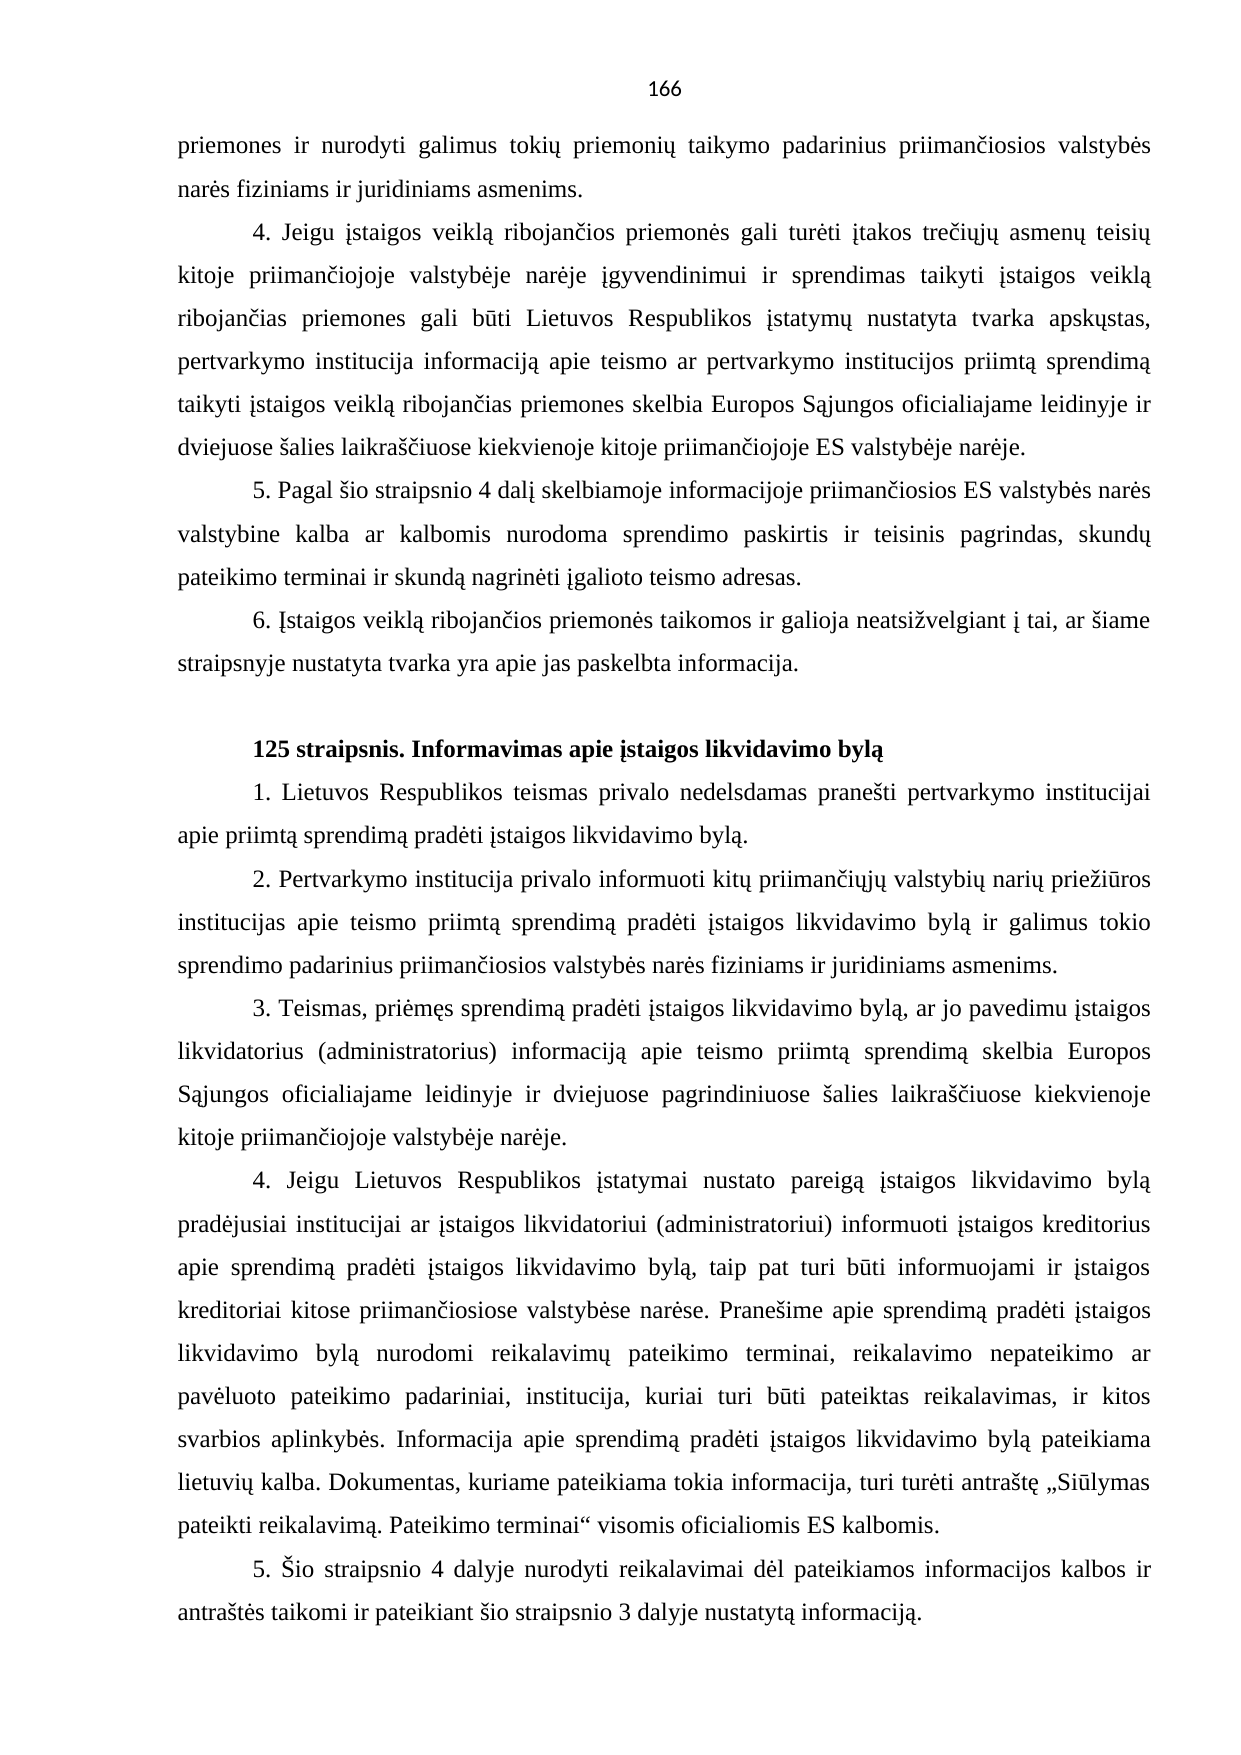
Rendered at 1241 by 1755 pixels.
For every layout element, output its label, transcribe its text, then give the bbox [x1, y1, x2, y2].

text 5. Šio straipsnio 4 dalyje nurodyti reikalavimai dėl pateikiamos informacijos kalbos ir antraštės taikomi ir pateikiant šio straipsnio 3 dalyje nustatytą informaciją. [177, 1554, 1152, 1626]
text priemones ir nurodyti galimus tokių priemonių taikymo padarinius priimančiosios valstybės narės fiziniams ir juridiniams asmenims. [177, 131, 1152, 202]
text 3. Teismas, priėmęs sprendimą pradėti įstaigos likvidavimo bylą, ar jo pavedimu įstaigos likvidatorius (administratorius) informaciją apie teismo priimtą sprendimą skelbia Europos Sąjungos oficialiajame leidinyje ir dviejuose pagrindiniuose šalies laikraščiuose kiekvienoje kitoje priimančiojoje valstybėje narėje. [177, 993, 1152, 1151]
text 4. Jeigu Lietuvos Respublikos įstatymai nustato pareigą įstaigos likvidavimo bylą pradėjusiai institucijai ar įstaigos likvidatoriui (administratoriui) informuoti įstaigos kreditorius apie sprendimą pradėti įstaigos likvidavimo bylą, taip pat turi būti informuojami ir įstaigos kreditoriai kitose priimančiosiose valstybėse narėse. Pranešime apie sprendimą pradėti įstaigos likvidavimo bylą nurodomi reikalavimų pateikimo terminai, reikalavimo nepateikimo ar pavėluoto pateikimo padariniai, institucija, kuriai turi būti pateiktas reikalavimas, ir kitos svarbios aplinkybės. Informacija apie sprendimą pradėti įstaigos likvidavimo bylą pateikiama lietuvių kalba. Dokumentas, kuriame pateikiama tokia informacija, turi turėti antraštę „Siūlymas pateikti reikalavimą. Pateikimo terminai“ visomis oficialiomis ES kalbomis. [177, 1166, 1152, 1539]
text 2. Pertvarkymo institucija privalo informuoti kitų priimančiųjų valstybių narių priežiūros institucijas apie teismo priimtą sprendimą pradėti įstaigos likvidavimo bylą ir galimus tokio sprendimo padarinius priimančiosios valstybės narės fiziniams ir juridiniams asmenims. [177, 864, 1152, 979]
text 6. Įstaigos veiklą ribojančios priemonės taikomos ir galioja neatsižvelgiant į tai, ar šiame straipsnyje nustatyta tvarka yra apie jas paskelbta informacija. [177, 605, 1152, 677]
text 1. Lietuvos Respublikos teismas privalo nedelsdamas pranešti pertvarkymo institucijai apie priimtą sprendimą pradėti įstaigos likvidavimo bylą. [177, 777, 1152, 849]
text 125 straipsnis. Informavimas apie įstaigos likvidavimo bylą [177, 734, 1152, 763]
text 4. Jeigu įstaigos veiklą ribojančios priemonės gali turėti įtakos trečiųjų asmenų teisių kitoje priimančiojoje valstybėje narėje įgyvendinimui ir sprendimas taikyti įstaigos veiklą ribojančias priemones gali būti Lietuvos Respublikos įstatymų nustatyta tvarka apskųstas, pertvarkymo institucija informaciją apie teismo ar pertvarkymo institucijos priimtą sprendimą taikyti įstaigos veiklą ribojančias priemones skelbia Europos Sąjungos oficialiajame leidinyje ir dviejuose šalies laikraščiuose kiekvienoje kitoje priimančiojoje ES valstybėje narėje. [177, 217, 1152, 461]
text 5. Pagal šio straipsnio 4 dalį skelbiamoje informacijoje priimančiosios ES valstybės narės valstybine kalba ar kalbomis nurodoma sprendimo paskirtis ir teisinis pagrindas, skundų pateikimo terminai ir skundą nagrinėti įgalioto teismo adresas. [177, 476, 1152, 591]
